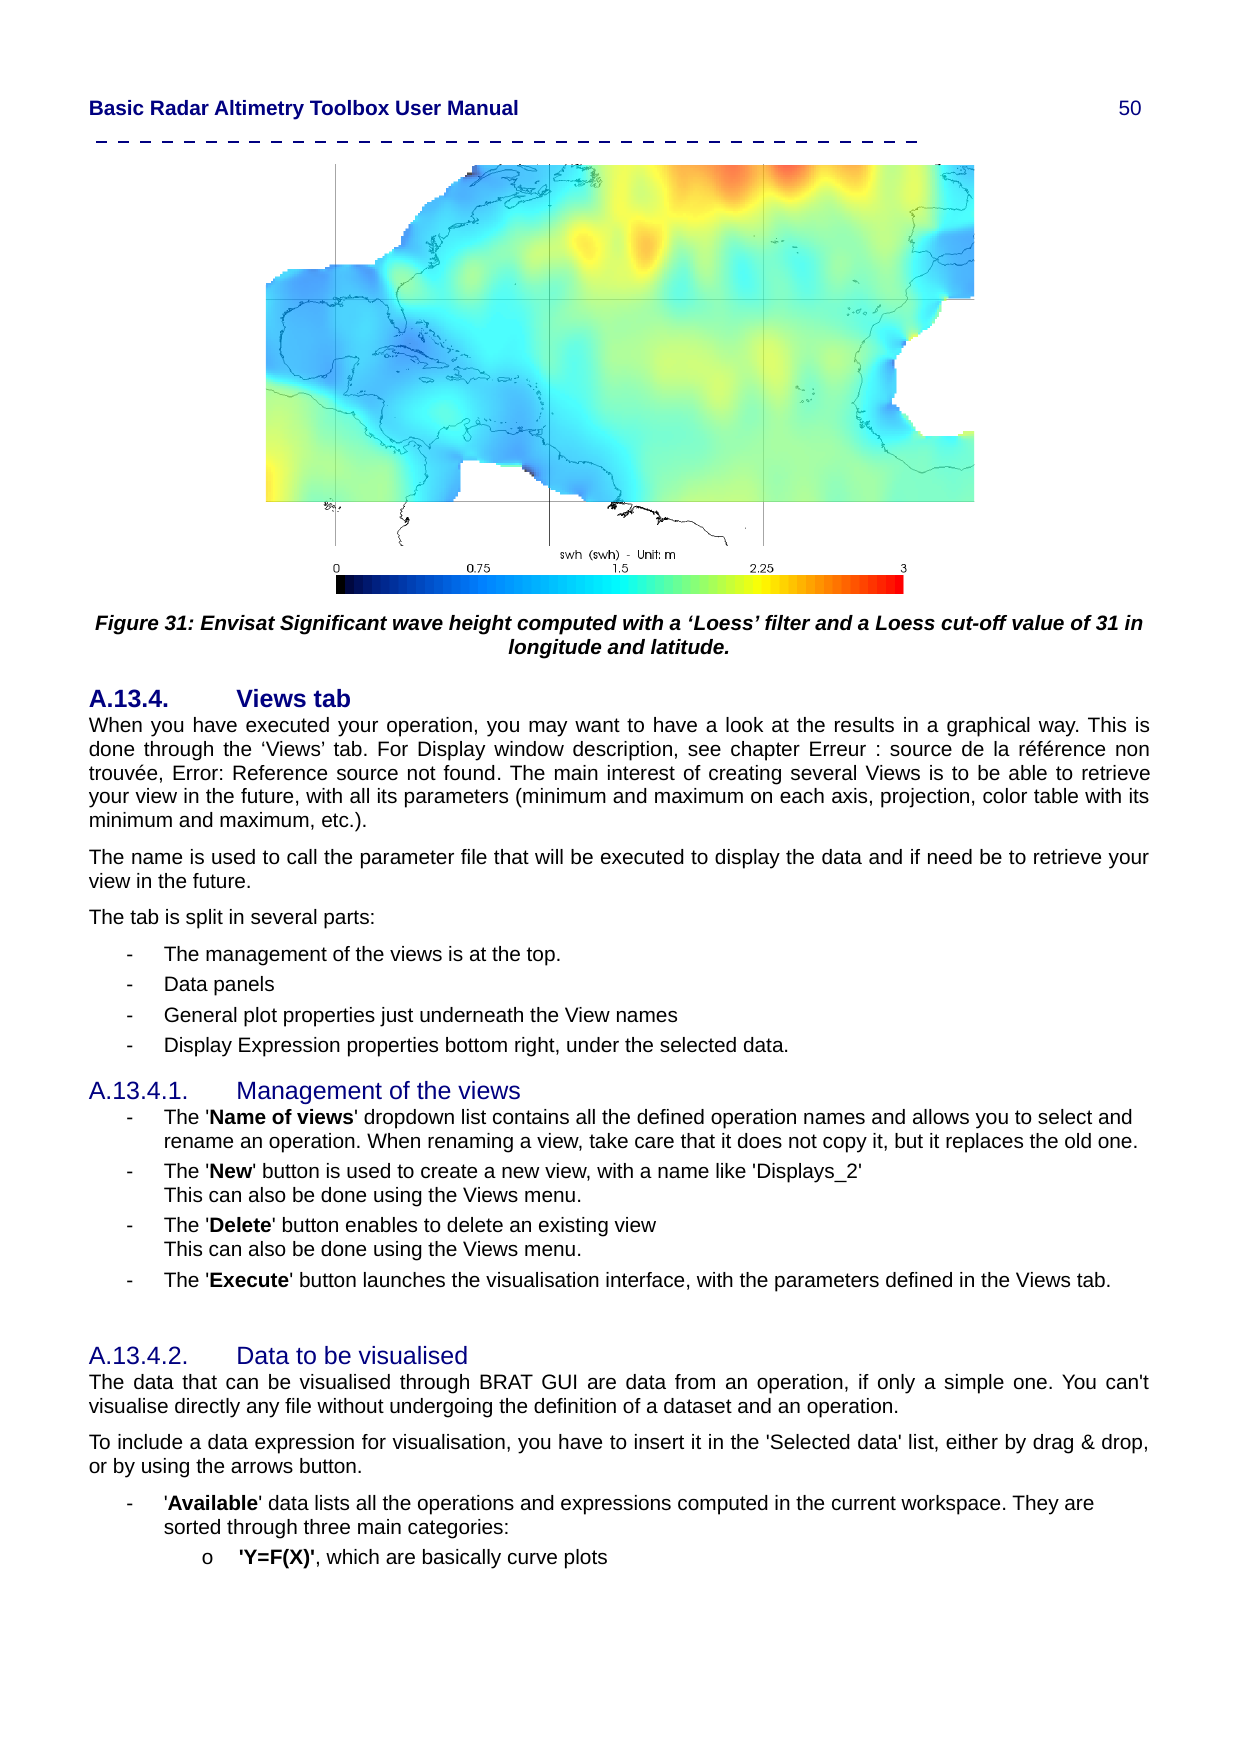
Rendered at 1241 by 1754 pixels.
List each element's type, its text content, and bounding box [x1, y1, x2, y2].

text Figure 31: Envisat Significant wave height computed with a ‘Loess’ filter and a Loess cut-off value of 31 in longitude and latitude. [88, 611, 1152, 659]
text To include a data expression for visualisation, you have to insert it in the 'Selected data' list, either by drag & drop, or by using the arrows button. [88, 1430, 1152, 1478]
text The name is used to call the parameter file that will be executed to display the data and if need be to retrieve your view in the future. [88, 845, 1152, 893]
list 'Available' data lists all the operations and expressions computed in the current workspace. They are sorted through three main categories: [126, 1491, 1152, 1538]
list General plot properties just underneath the View names [126, 1002, 1152, 1026]
text When you have executed your operation, you may want to have a look at the results in a graphical way. This is done through the ‘Views’ tab. For Display window description, see chapter Erreur : source de la référence non trouvée, Error! Reference source not found.. The main interest of creating several Views is to be able to retrieve your view in the future, with all its parameters (minimum and maximum on each axis, projection, color table with its minimum and maximum, etc.). [88, 712, 1152, 832]
list Display Expression properties bottom right, under the selected data. [126, 1033, 1152, 1057]
text The data that can be visualised through BRAT GUI are data from an operation, if only a simple one. You can't visualise directly any file without undergoing the definition of a dataset and an operation. [88, 1370, 1152, 1418]
text The tab is split in several parts: [88, 905, 1152, 929]
list The 'Name of views' dropdown list contains all the defined operation names and allows you to select and rename an operation. When renaming a view, take care that it does not copy it, but it replaces the old one. [126, 1104, 1152, 1152]
list The 'Execute' button launches the visualisation interface, with the parameters defined in the Views tab. [126, 1268, 1152, 1292]
subtitle Views tab [88, 684, 1152, 712]
list The 'Delete' button enables to delete an existing view This can also be done using the Views menu. [126, 1213, 1152, 1261]
subtitle Management of the views [88, 1076, 1152, 1104]
list The management of the views is at the top. [126, 942, 1152, 966]
list Data panels [126, 972, 1152, 996]
subtitle Data to be visualised [88, 1341, 1152, 1370]
list The 'New' button is used to create a new view, with a name like 'Displays_2' This can also be done using the Views menu. [126, 1159, 1152, 1207]
list 'Y=F(X)', which are basically curve plots [201, 1545, 1152, 1571]
